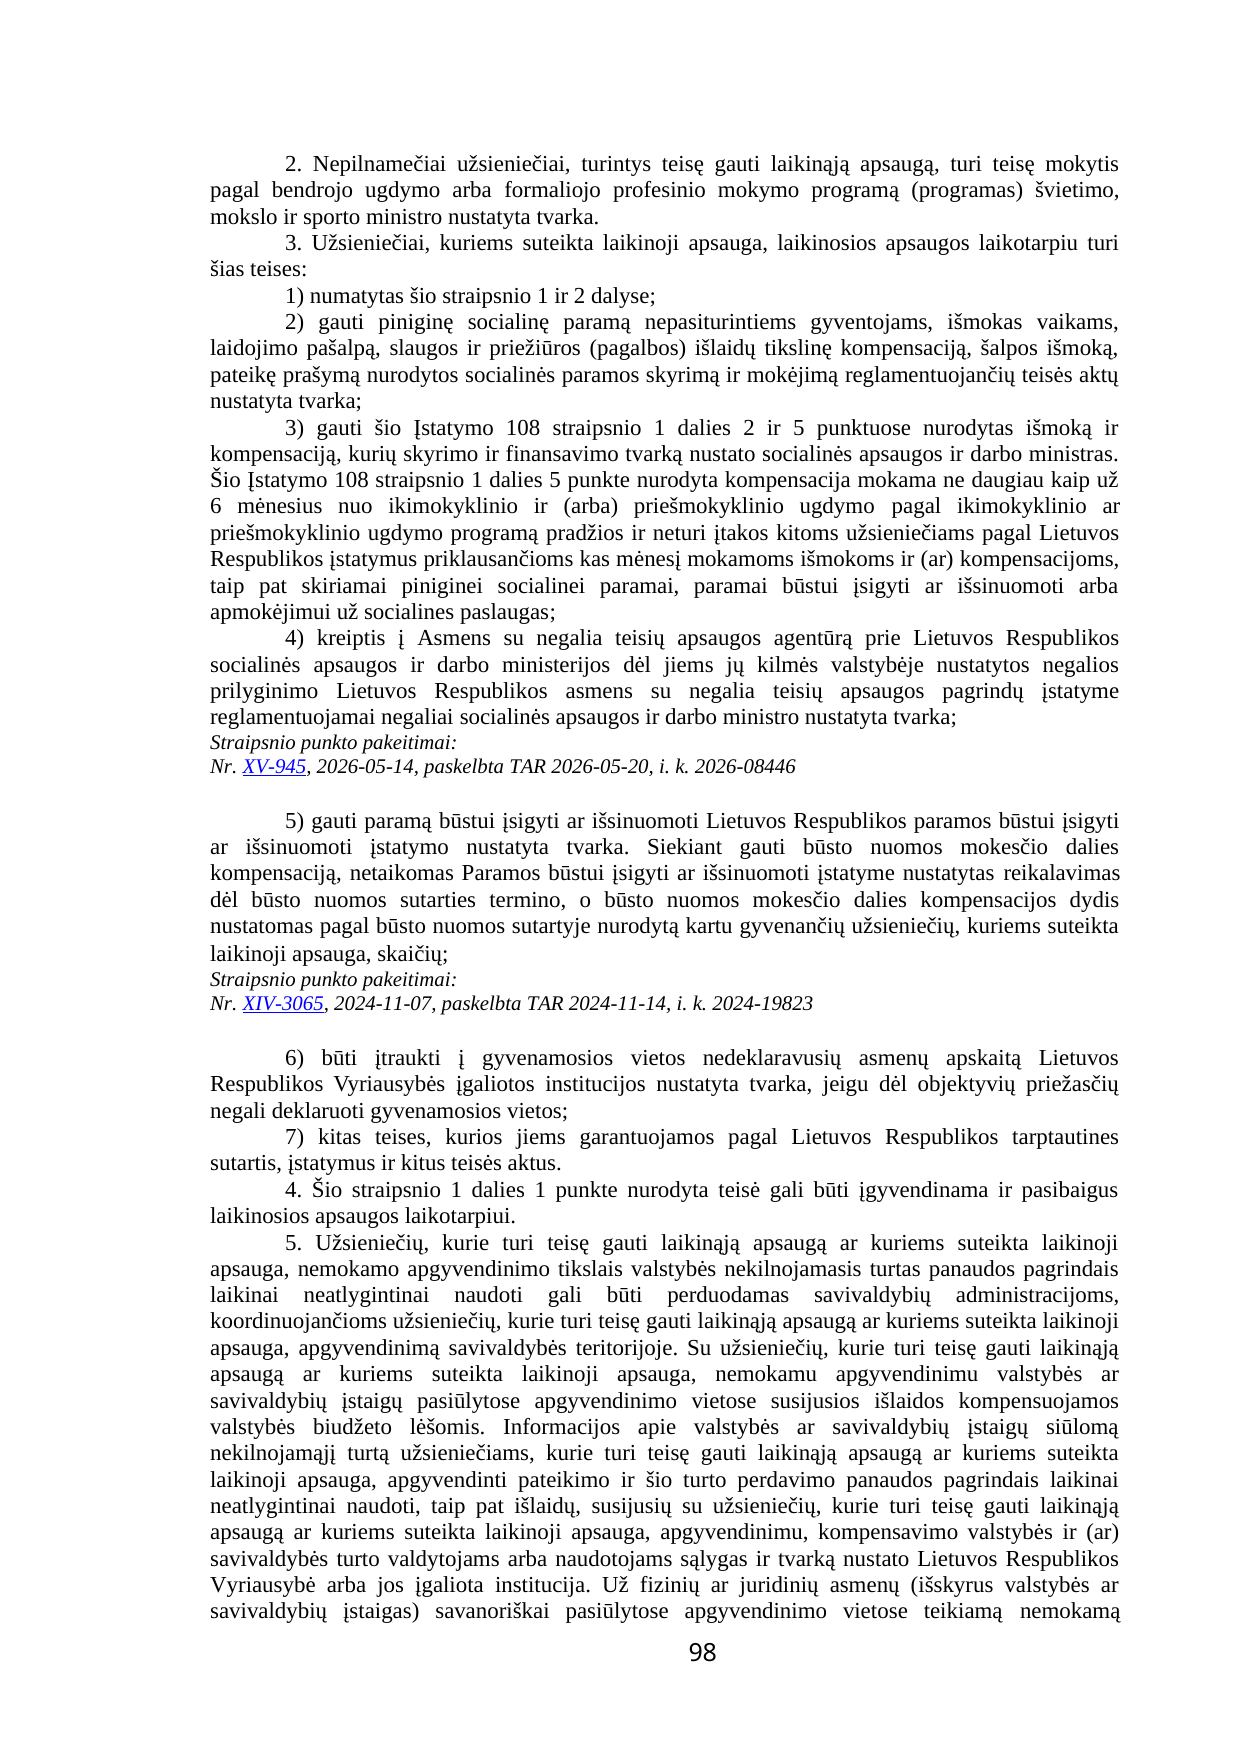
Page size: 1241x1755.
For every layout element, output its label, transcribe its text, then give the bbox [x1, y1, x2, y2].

text 3) gauti šio Įstatymo 108 straipsnio 1 dalies 2 ir 5 punktuose nurodytas išmoką ir kompensaciją, kurių skyrimo ir finansavimo tvarką nustato socialinės apsaugos ir darbo ministras. Šio Įstatymo 108 straipsnio 1 dalies 5 punkte nurodyta kompensacija mokama ne daugiau kaip už 6 mėnesius nuo ikimokyklinio ir (arba) priešmokyklinio ugdymo pagal ikimokyklinio ar priešmokyklinio ugdymo programą pradžios ir neturi įtakos kitoms užsieniečiams pagal Lietuvos Respublikos įstatymus priklausančioms kas mėnesį mokamoms išmokoms ir (ar) kompensacijoms, taip pat skiriamai piniginei socialinei paramai, paramai būstui įsigyti ar išsinuomoti arba apmokėjimui už socialines paslaugas; [210, 413, 1120, 624]
text Nr. XV-945, 2026-05-14, paskelbta TAR 2026-05-20, i. k. 2026-08446 [210, 754, 1120, 778]
text Straipsnio punkto pakeitimai: [210, 967, 1120, 991]
text 4. Šio straipsnio 1 dalies 1 punkte nurodyta teisė gali būti įgyvendinama ir pasibaigus laikinosios apsaugos laikotarpiui. [210, 1176, 1120, 1228]
text Straipsnio punkto pakeitimai: [210, 730, 1120, 754]
text 6) būti įtraukti į gyvenamosios vietos nedeklaravusių asmenų apskaitą Lietuvos Respublikos Vyriausybės įgaliotos institucijos nustatyta tvarka, jeigu dėl objektyvių priežasčių negali deklaruoti gyvenamosios vietos; [210, 1044, 1120, 1123]
text Nr. XIV-3065, 2024-11-07, paskelbta TAR 2024-11-14, i. k. 2024-19823 [210, 991, 1120, 1015]
text 2. Nepilnamečiai užsieniečiai, turintys teisę gauti laikinąją apsaugą, turi teisę mokytis pagal bendrojo ugdymo arba formaliojo profesinio mokymo programą (programas) švietimo, mokslo ir sporto ministro nustatyta tvarka. [210, 150, 1120, 229]
text 2) gauti piniginę socialinę paramą nepasiturintiems gyventojams, išmokas vaikams, laidojimo pašalpą, slaugos ir priežiūros (pagalbos) išlaidų tikslinę kompensaciją, šalpos išmoką, pateikę prašymą nurodytos socialinės paramos skyrimą ir mokėjimą reglamentuojančių teisės aktų nustatyta tvarka; [210, 308, 1120, 413]
text 5) gauti paramą būstui įsigyti ar išsinuomoti Lietuvos Respublikos paramos būstui įsigyti ar išsinuomoti įstatymo nustatyta tvarka. Siekiant gauti būsto nuomos mokesčio dalies kompensaciją, netaikomas Paramos būstui įsigyti ar išsinuomoti įstatyme nustatytas reikalavimas dėl būsto nuomos sutarties termino, o būsto nuomos mokesčio dalies kompensacijos dydis nustatomas pagal būsto nuomos sutartyje nurodytą kartu gyvenančių užsieniečių, kuriems suteikta laikinoji apsauga, skaičių; [210, 807, 1120, 967]
text 1) numatytas šio straipsnio 1 ir 2 dalyse; [210, 282, 1120, 308]
text 5. Užsieniečių, kurie turi teisę gauti laikinąją apsaugą ar kuriems suteikta laikinoji apsauga, nemokamo apgyvendinimo tikslais valstybės nekilnojamasis turtas panaudos pagrindais laikinai neatlygintinai naudoti gali būti perduodamas savivaldybių administracijoms, koordinuojančioms užsieniečių, kurie turi teisę gauti laikinąją apsaugą ar kuriems suteikta laikinoji apsauga, apgyvendinimą savivaldybės teritorijoje. Su užsieniečių, kurie turi teisę gauti laikinąją apsaugą ar kuriems suteikta laikinoji apsauga, nemokamu apgyvendinimu valstybės ar savivaldybių įstaigų pasiūlytose apgyvendinimo vietose susijusios išlaidos kompensuojamos valstybės biudžeto lėšomis. Informacijos apie valstybės ar savivaldybių įstaigų siūlomą nekilnojamąjį turtą užsieniečiams, kurie turi teisę gauti laikinąją apsaugą ar kuriems suteikta laikinoji apsauga, apgyvendinti pateikimo ir šio turto perdavimo panaudos pagrindais laikinai neatlygintinai naudoti, taip pat išlaidų, susijusių su užsieniečių, kurie turi teisę gauti laikinąją apsaugą ar kuriems suteikta laikinoji apsauga, apgyvendinimu, kompensavimo valstybės ir (ar) savivaldybės turto valdytojams arba naudotojams sąlygas ir tvarką nustato Lietuvos Respublikos Vyriausybė arba jos įgaliota institucija. Už fizinių ar juridinių asmenų (išskyrus valstybės ar savivaldybių įstaigas) savanoriškai pasiūlytose apgyvendinimo vietose teikiamą nemokamą [210, 1228, 1120, 1624]
text 7) kitas teises, kurios jiems garantuojamos pagal Lietuvos Respublikos tarptautines sutartis, įstatymus ir kitus teisės aktus. [210, 1123, 1120, 1176]
text 4) kreiptis į Asmens su negalia teisių apsaugos agentūrą prie Lietuvos Respublikos socialinės apsaugos ir darbo ministerijos dėl jiems jų kilmės valstybėje nustatytos negalios prilyginimo Lietuvos Respublikos asmens su negalia teisių apsaugos pagrindų įstatyme reglamentuojamai negaliai socialinės apsaugos ir darbo ministro nustatyta tvarka; [210, 624, 1120, 730]
text 3. Užsieniečiai, kuriems suteikta laikinoji apsauga, laikinosios apsaugos laikotarpiu turi šias teises: [210, 229, 1120, 282]
